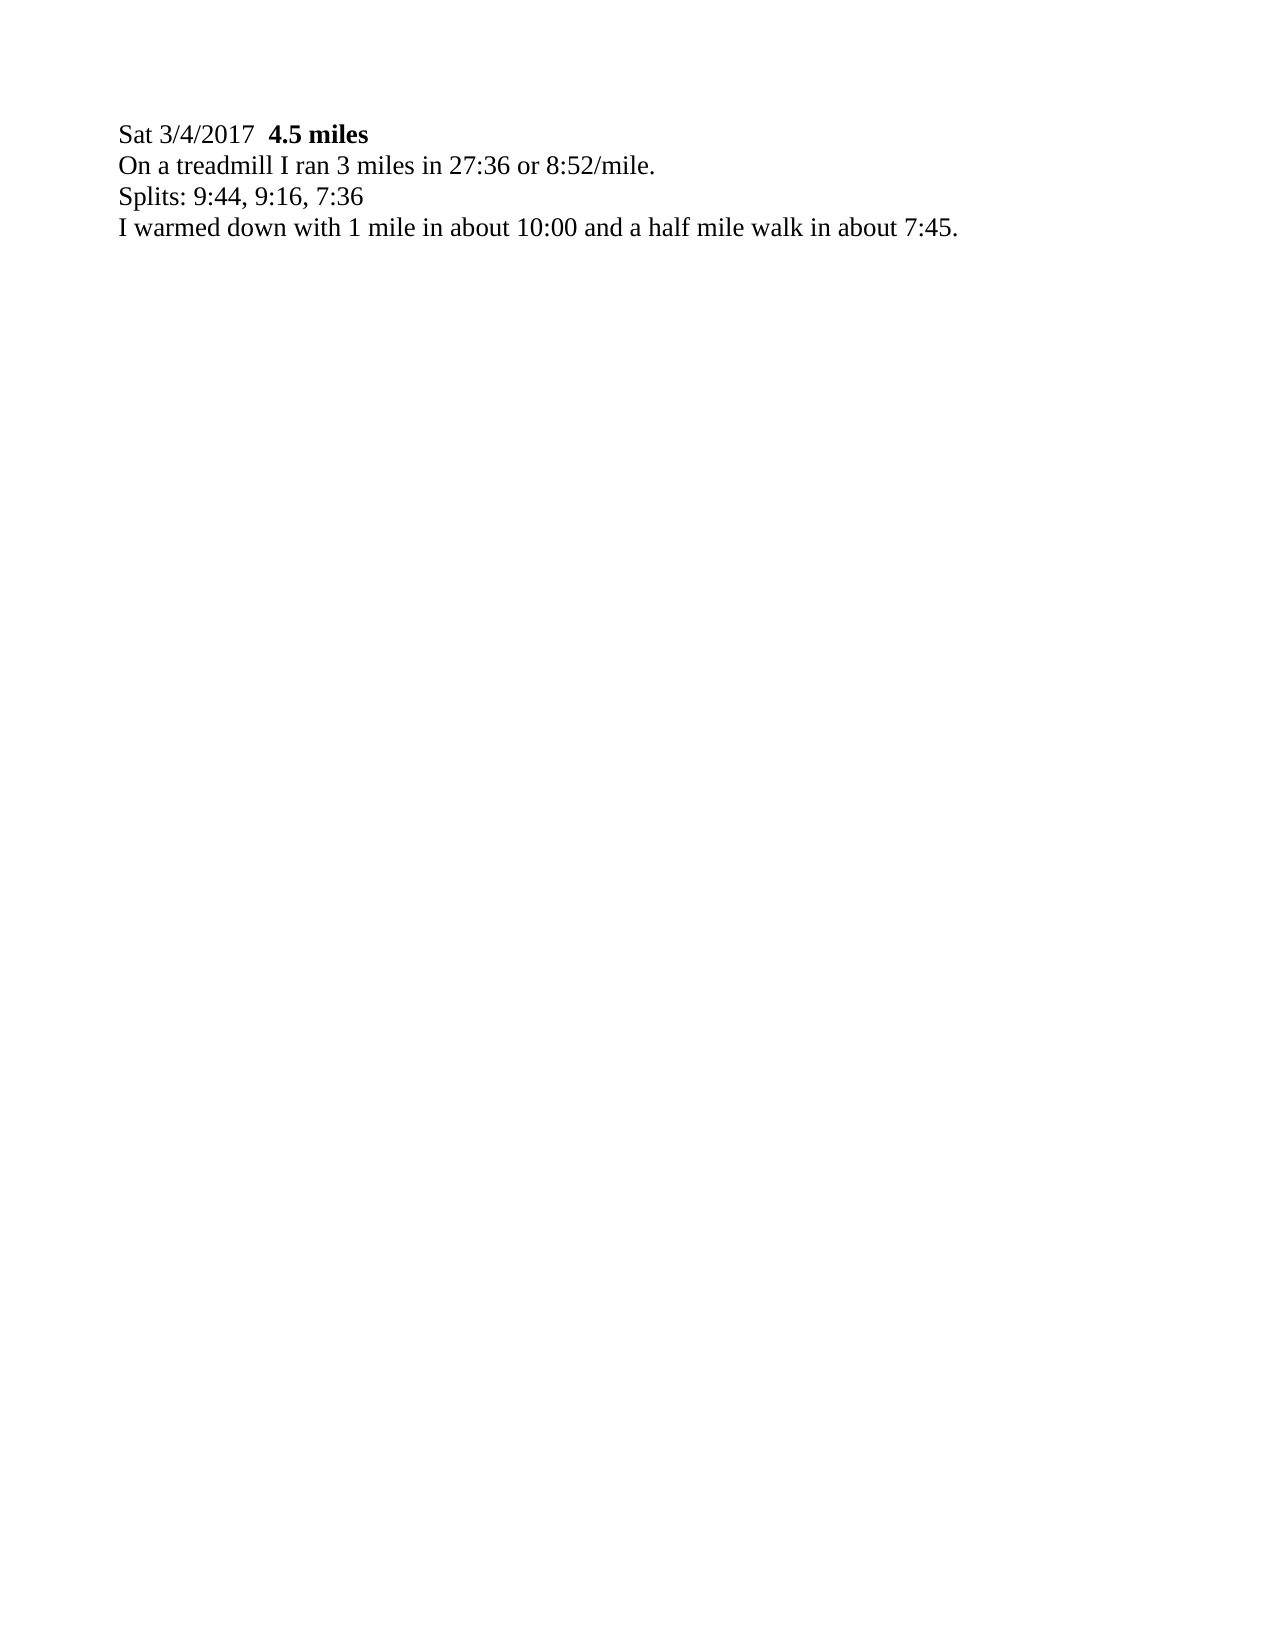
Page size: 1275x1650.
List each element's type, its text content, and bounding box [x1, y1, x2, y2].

text Splits: 9:44, 9:16, 7:36 [118, 180, 1157, 211]
text Sat 3/4/2017 4.5 miles [118, 118, 1157, 149]
text On a treadmill I ran 3 miles in 27:36 or 8:52/mile. [118, 149, 1157, 180]
text I warmed down with 1 mile in about 10:00 and a half mile walk in about 7:45. [118, 211, 1157, 242]
